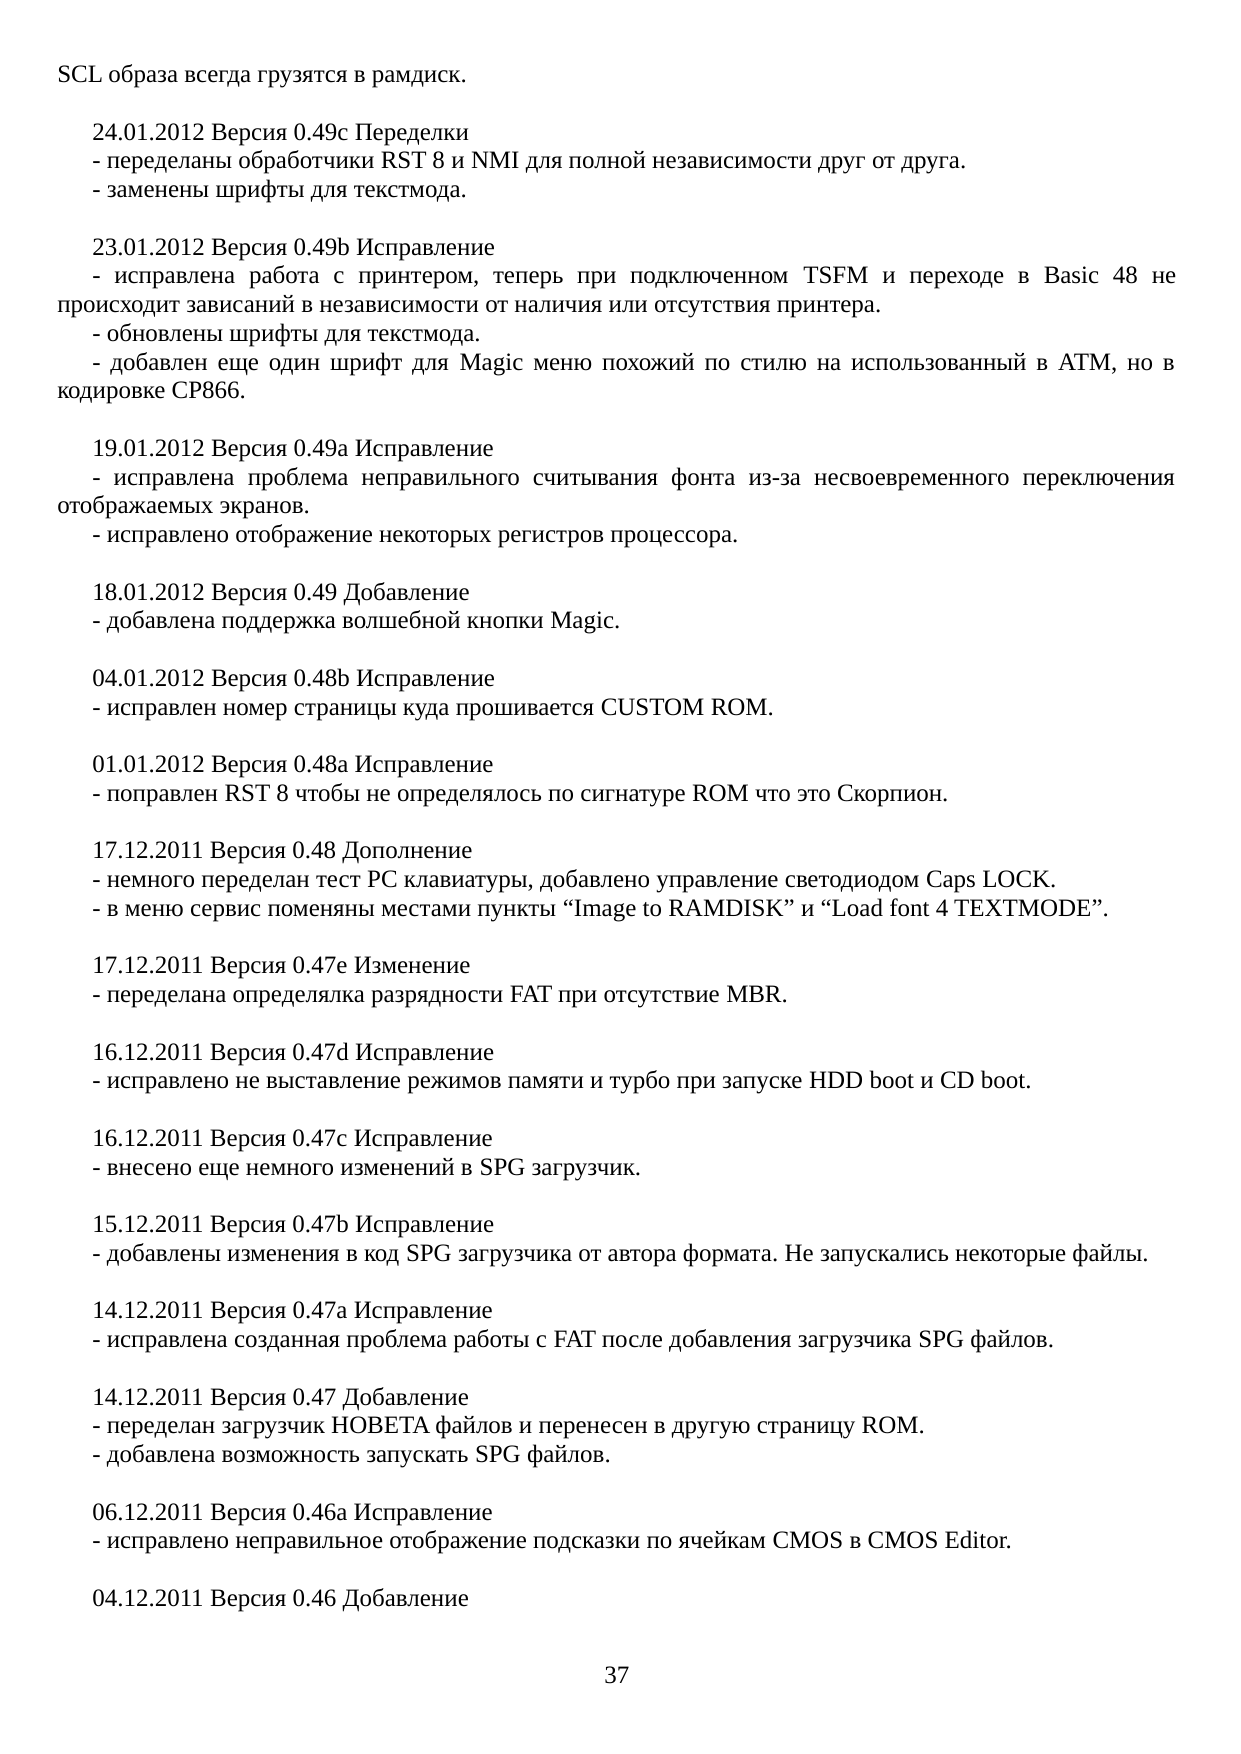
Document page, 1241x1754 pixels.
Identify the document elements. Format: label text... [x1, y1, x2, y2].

text - исправлена работа с принтером, теперь при подключенном TSFM и переходе в Basic 48 не происходит зависаний в независимости от наличия или отсутствия принтера. [57, 261, 1176, 318]
text - поправлен RST 8 чтобы не определялось по сигнатуре ROM что это Скорпион. [57, 778, 1176, 807]
text - добавлена возможность запускать SPG файлов. [57, 1439, 1176, 1468]
text - исправлено отображение некоторых регистров процессора. [57, 519, 1176, 548]
text 17.12.2011 Версия 0.47e Изменение [57, 951, 1176, 979]
text - переделан загрузчик HOBETA файлов и перенесен в другую страницу ROM. [57, 1411, 1176, 1439]
text 23.01.2012 Версия 0.49b Исправление [57, 232, 1176, 261]
text - добавлен еще один шрифт для Magic меню похожий по стилю на использованный в АТМ, но в кодировке CP866. [57, 347, 1176, 404]
text - внесено еще немного изменений в SPG загрузчик. [57, 1152, 1176, 1181]
text - исправлено неправильное отображение подсказки по ячейкам CMOS в CMOS Editor. [57, 1526, 1176, 1554]
text - добавлены изменения в код SPG загрузчика от автора формата. Не запускались некоторые файлы. [57, 1238, 1176, 1267]
text 06.12.2011 Версия 0.46а Исправление [57, 1497, 1176, 1526]
text - немного переделан тест PC клавиатуры, добавлено управление светодиодом Caps LOCK. [57, 864, 1176, 893]
text - исправлен номер страницы куда прошивается CUSTOM ROM. [57, 692, 1176, 721]
text - заменены шрифты для текстмода. [57, 174, 1176, 203]
text - обновлены шрифты для текстмода. [57, 318, 1176, 347]
text - исправлена проблема неправильного считывания фонта из-за несвоевременного переключения отображаемых экранов. [57, 462, 1176, 519]
text 04.01.2012 Версия 0.48b Исправление [57, 663, 1176, 692]
text 16.12.2011 Версия 0.47c Исправление [57, 1123, 1176, 1152]
text - исправлено не выставление режимов памяти и турбо при запуске HDD boot и CD boot. [57, 1066, 1176, 1094]
text - добавлена поддержка волшебной кнопки Magic. [57, 606, 1176, 634]
text 01.01.2012 Версия 0.48а Исправление [57, 749, 1176, 778]
text - переделаны обработчики RST 8 и NMI для полной независимости друг от друга. [57, 146, 1176, 174]
text - в меню сервис поменяны местами пункты “Image to RAMDISK” и “Load font 4 TEXTMODE”. [57, 893, 1176, 922]
text 14.12.2011 Версия 0.47a Исправление [57, 1296, 1176, 1324]
text - переделана определялка разрядности FAT при отсутствие MBR. [57, 979, 1176, 1008]
text 17.12.2011 Версия 0.48 Дополнение [57, 836, 1176, 864]
text 14.12.2011 Версия 0.47 Добавление [57, 1382, 1176, 1411]
text 04.12.2011 Версия 0.46 Добавление [57, 1583, 1176, 1612]
text - исправлена созданная проблема работы с FAT после добавления загрузчика SPG файлов. [57, 1324, 1176, 1353]
text 18.01.2012 Версия 0.49 Добавление [57, 577, 1176, 606]
text 15.12.2011 Версия 0.47b Исправление [57, 1209, 1176, 1238]
text 19.01.2012 Версия 0.49a Исправление [57, 433, 1176, 462]
text 16.12.2011 Версия 0.47d Исправление [57, 1037, 1176, 1066]
text SCL образа всегда грузятся в рамдиск. [57, 59, 1176, 88]
text 24.01.2012 Версия 0.49c Переделки [57, 117, 1176, 146]
